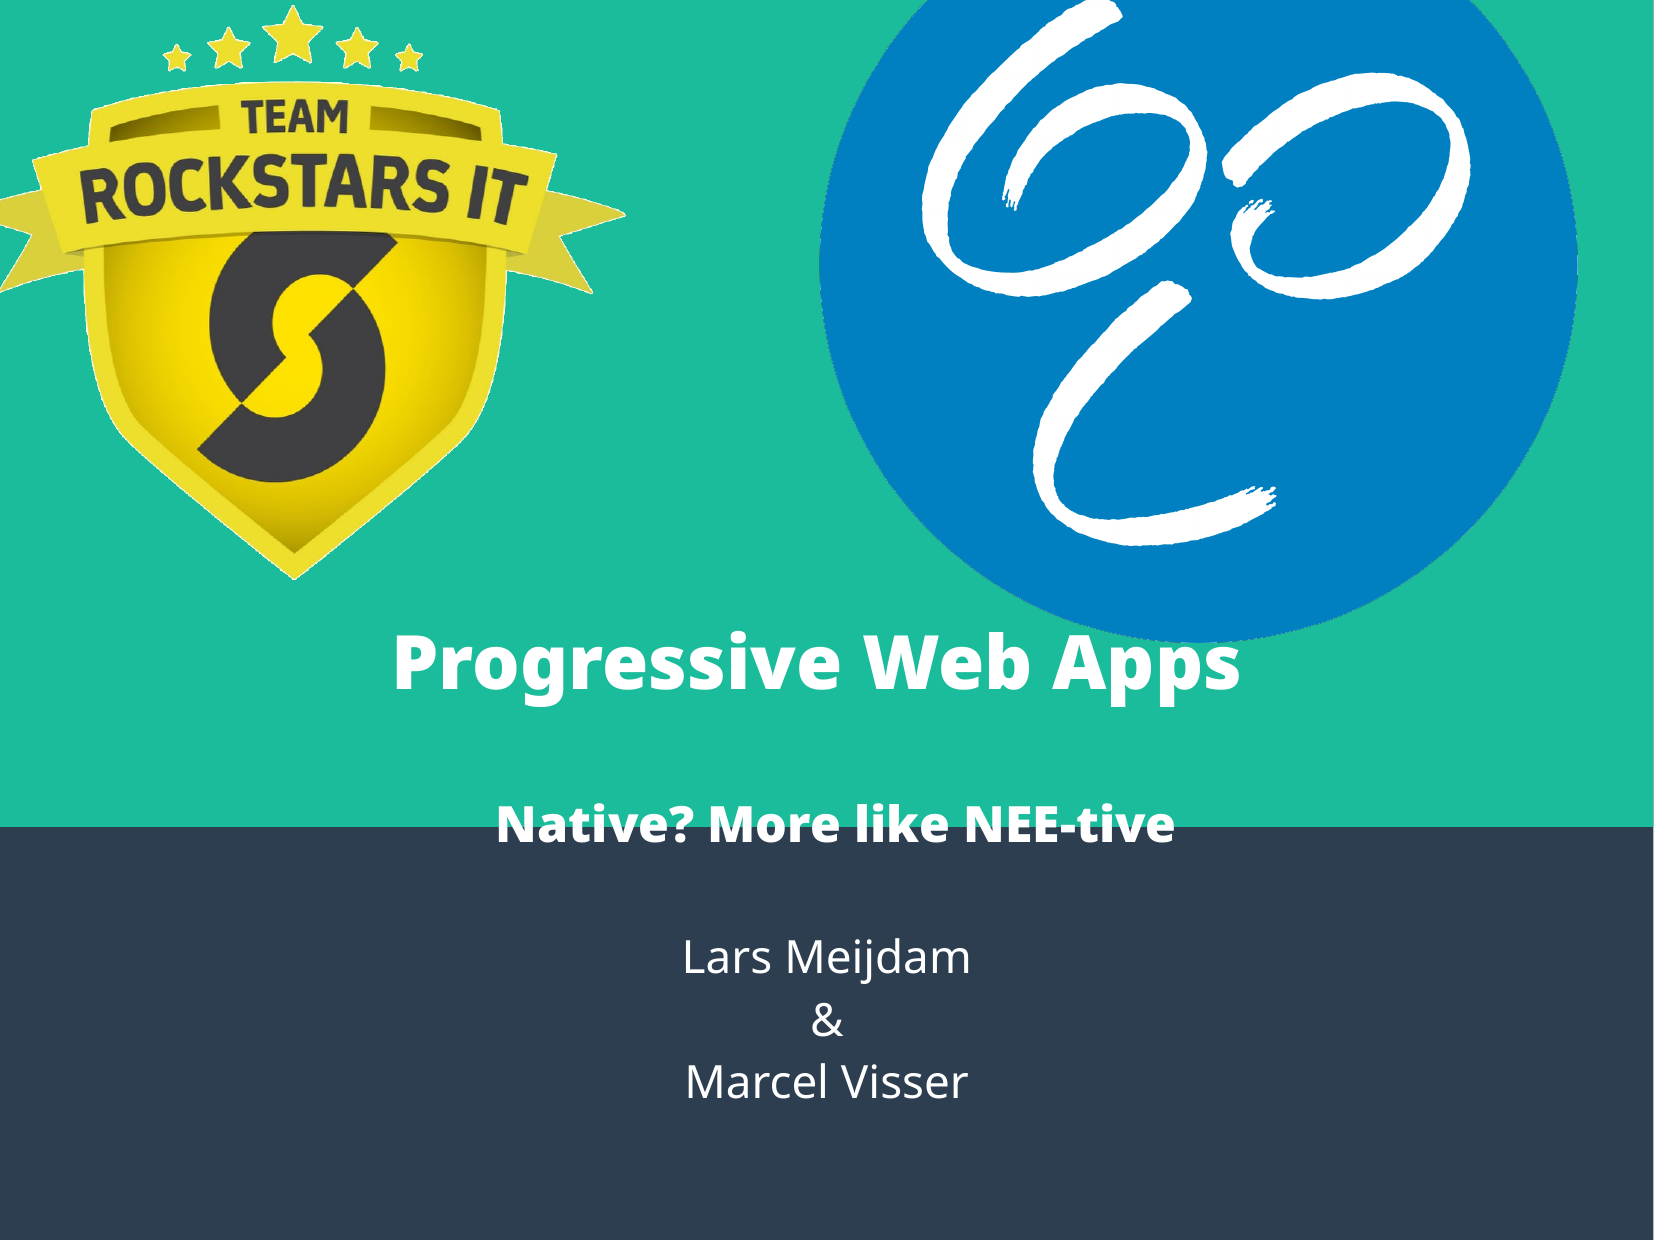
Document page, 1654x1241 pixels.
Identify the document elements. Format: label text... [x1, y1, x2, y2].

picture [1223, 73, 1470, 299]
picture [0, 0, 1654, 901]
subtitle Lars Meijdam & Marcel Visser [59, 856, 1595, 1182]
picture [1033, 281, 1275, 545]
picture [923, 0, 1207, 296]
title Progressive Web Apps Native? More like NEE-tive [59, 643, 574, 853]
